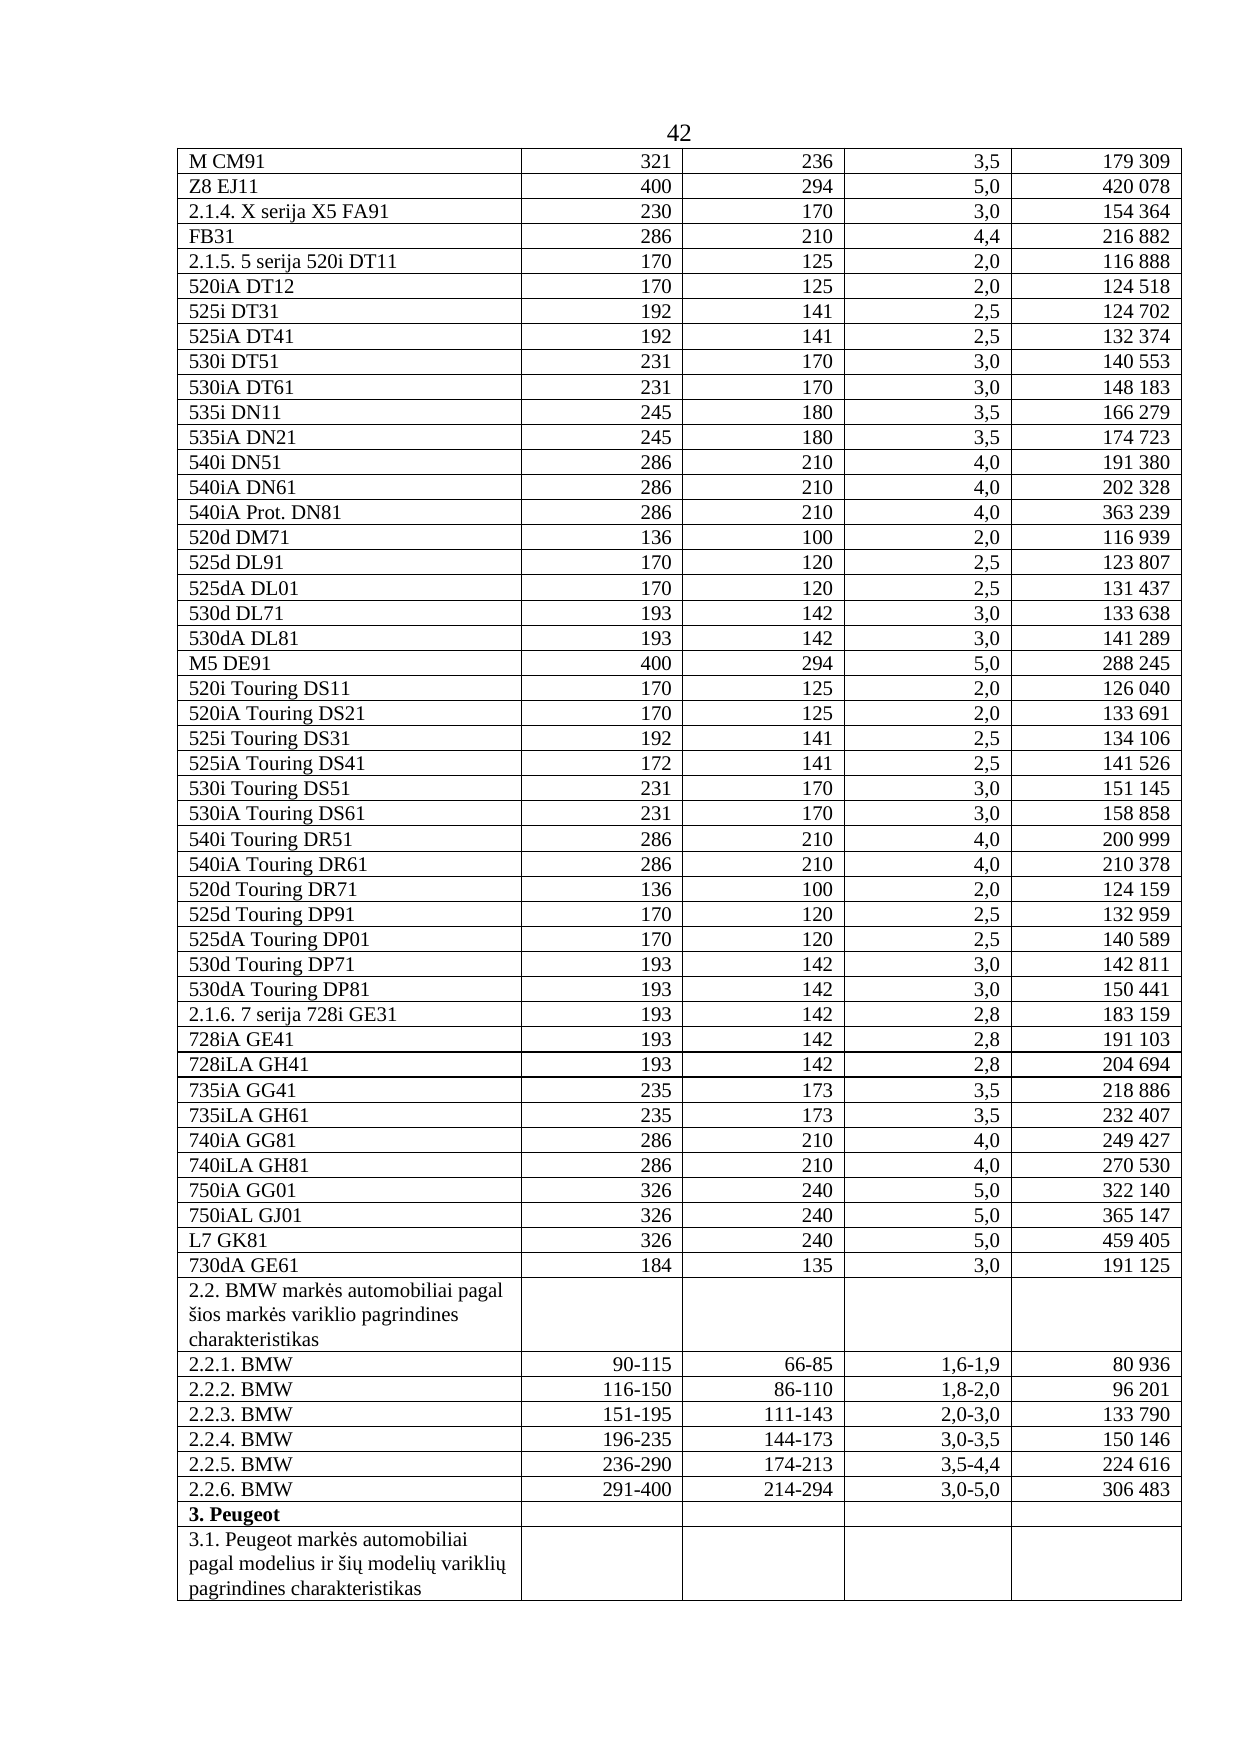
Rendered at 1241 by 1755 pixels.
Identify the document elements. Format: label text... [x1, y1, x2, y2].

table_cell 193 [522, 1002, 682, 1026]
table_cell 170 [683, 350, 844, 373]
table_cell 326 [522, 1203, 682, 1227]
table_cell 173 [683, 1103, 844, 1127]
table_cell 400 [522, 651, 682, 675]
table_cell 530iA Touring DS61 [178, 801, 521, 825]
table_cell 520d Touring DR71 [178, 877, 521, 901]
table_cell [683, 1502, 844, 1526]
table_cell 2,0 [845, 249, 1011, 273]
table_cell 170 [522, 676, 682, 700]
table_cell 535iA DN21 [178, 425, 521, 449]
table_cell 2,5 [845, 726, 1011, 750]
table_cell 170 [522, 575, 682, 599]
table_cell 286 [522, 475, 682, 499]
table_cell [845, 1502, 1011, 1526]
table_cell 120 [683, 927, 844, 951]
table_cell 525iA DT41 [178, 324, 521, 348]
table_cell 231 [522, 350, 682, 373]
table_cell 270 530 [1012, 1153, 1181, 1177]
table_cell 286 [522, 450, 682, 474]
table_cell 2.2.1. BMW [178, 1352, 521, 1376]
table_cell 540i DN51 [178, 450, 521, 474]
table_cell 3,0-5,0 [845, 1477, 1011, 1501]
table_cell 192 [522, 726, 682, 750]
table_cell 525i Touring DS31 [178, 726, 521, 750]
table_cell 141 [683, 726, 844, 750]
table_cell 530i DT51 [178, 350, 521, 373]
table_cell 740iLA GH81 [178, 1153, 521, 1177]
table_cell 520iA DT12 [178, 274, 521, 298]
table_cell 204 694 [1012, 1053, 1181, 1076]
table_cell 2,5 [845, 927, 1011, 951]
table_cell 1,6-1,9 [845, 1352, 1011, 1376]
table_cell [683, 1278, 844, 1351]
table_cell 530d DL71 [178, 601, 521, 624]
table_cell 3,5 [845, 400, 1011, 424]
table_cell 142 [683, 1027, 844, 1051]
table_cell 530d Touring DP71 [178, 952, 521, 976]
table_cell 2,8 [845, 1053, 1011, 1076]
table_cell 3,0 [845, 199, 1011, 223]
table_cell 4,0 [845, 500, 1011, 524]
table_cell 224 616 [1012, 1452, 1181, 1476]
table_cell 5,0 [845, 651, 1011, 675]
table_cell 142 [683, 1002, 844, 1026]
table_cell 142 [683, 601, 844, 624]
table_cell 100 [683, 877, 844, 901]
table_cell 174-213 [683, 1452, 844, 1476]
table_cell 535i DN11 [178, 400, 521, 424]
table_cell 288 245 [1012, 651, 1181, 675]
table_cell [1012, 1278, 1181, 1351]
table_cell 3,0 [845, 952, 1011, 976]
table_cell [522, 1278, 682, 1351]
table_cell 140 553 [1012, 350, 1181, 373]
table_cell 286 [522, 1128, 682, 1152]
table_cell 170 [522, 274, 682, 298]
table_cell 144-173 [683, 1427, 844, 1451]
table_cell 191 103 [1012, 1027, 1181, 1051]
table_cell 158 858 [1012, 801, 1181, 825]
table_cell 210 378 [1012, 852, 1181, 876]
table_cell 3,0 [845, 1253, 1011, 1277]
table_cell 520iA Touring DS21 [178, 701, 521, 725]
table_cell [1012, 1502, 1181, 1526]
table_cell 286 [522, 500, 682, 524]
table_cell 170 [522, 902, 682, 926]
table_cell 231 [522, 375, 682, 399]
table_cell 530dA DL81 [178, 626, 521, 650]
table_cell 728iA GE41 [178, 1027, 521, 1051]
table_cell 2,0-3,0 [845, 1402, 1011, 1426]
table_cell 2.2.4. BMW [178, 1427, 521, 1451]
table_cell 124 518 [1012, 274, 1181, 298]
table_cell 170 [522, 249, 682, 273]
table_cell 3,0 [845, 626, 1011, 650]
table_cell 66-85 [683, 1352, 844, 1376]
table_cell 3. Peugeot [178, 1502, 521, 1526]
table_cell M5 DE91 [178, 651, 521, 675]
table_cell [845, 1278, 1011, 1351]
table_cell 530iA DT61 [178, 375, 521, 399]
table_cell 520d DM71 [178, 525, 521, 549]
table_cell 3,5 [845, 425, 1011, 449]
table_cell 2.2.5. BMW [178, 1452, 521, 1476]
table_cell 365 147 [1012, 1203, 1181, 1227]
table_cell 3,0 [845, 801, 1011, 825]
table_cell 170 [522, 927, 682, 951]
table_cell [1012, 1527, 1181, 1599]
table_cell 2.2.3. BMW [178, 1402, 521, 1426]
table_cell 179 309 [1012, 149, 1181, 173]
table_cell 170 [522, 550, 682, 574]
table_cell 236 [683, 149, 844, 173]
table_cell 231 [522, 801, 682, 825]
table_cell 80 936 [1012, 1352, 1181, 1376]
table_cell 530i Touring DS51 [178, 776, 521, 800]
table_cell 230 [522, 199, 682, 223]
table_cell 218 886 [1012, 1078, 1181, 1102]
table_cell 4,0 [845, 1153, 1011, 1177]
table_cell 2,0 [845, 274, 1011, 298]
table_cell 4,0 [845, 475, 1011, 499]
table_cell 4,0 [845, 1128, 1011, 1152]
table_cell 150 441 [1012, 977, 1181, 1001]
table_cell Z8 EJ11 [178, 174, 521, 198]
table_cell 216 882 [1012, 224, 1181, 248]
table_cell 123 807 [1012, 550, 1181, 574]
table_cell 2,0 [845, 877, 1011, 901]
table_cell 240 [683, 1203, 844, 1227]
table_cell 136 [522, 525, 682, 549]
table_cell 235 [522, 1078, 682, 1102]
table_cell 249 427 [1012, 1128, 1181, 1152]
table_cell 400 [522, 174, 682, 198]
table_cell 193 [522, 601, 682, 624]
table_cell 193 [522, 1053, 682, 1076]
table_cell 132 374 [1012, 324, 1181, 348]
table_cell 2.2. BMW markės automobiliai pagal šios markės variklio pagrindines charakteristikas [178, 1278, 521, 1351]
table_cell 2,0 [845, 525, 1011, 549]
table_cell 540i Touring DR51 [178, 826, 521, 851]
table_cell 2.1.6. 7 serija 728i GE31 [178, 1002, 521, 1026]
table_cell 245 [522, 425, 682, 449]
table_cell 111-143 [683, 1402, 844, 1426]
table_cell 170 [522, 701, 682, 725]
table_cell 148 183 [1012, 375, 1181, 399]
table_cell 525i DT31 [178, 299, 521, 323]
table_cell 210 [683, 1128, 844, 1152]
table_cell 125 [683, 274, 844, 298]
table_cell 124 702 [1012, 299, 1181, 323]
table_cell 540iA Prot. DN81 [178, 500, 521, 524]
table_cell 210 [683, 1153, 844, 1177]
table_cell 2,0 [845, 676, 1011, 700]
table_cell 116 888 [1012, 249, 1181, 273]
table_cell 210 [683, 224, 844, 248]
table_cell 286 [522, 852, 682, 876]
table_cell [683, 1527, 844, 1599]
table_cell 750iA GG01 [178, 1178, 521, 1202]
table_cell 540iA Touring DR61 [178, 852, 521, 876]
table_cell 2,0 [845, 701, 1011, 725]
table_cell 141 [683, 324, 844, 348]
table_cell 236-290 [522, 1452, 682, 1476]
table_cell 132 959 [1012, 902, 1181, 926]
table_cell 540iA DN61 [178, 475, 521, 499]
table_cell 141 289 [1012, 626, 1181, 650]
table_cell 170 [683, 801, 844, 825]
table_cell 2.1.4. X serija X5 FA91 [178, 199, 521, 223]
table_cell 1,8-2,0 [845, 1377, 1011, 1401]
table_cell 180 [683, 425, 844, 449]
table_cell 135 [683, 1253, 844, 1277]
table_cell 184 [522, 1253, 682, 1277]
table_cell 141 [683, 751, 844, 775]
table_cell 750iAL GJ01 [178, 1203, 521, 1227]
table_cell 202 328 [1012, 475, 1181, 499]
table_cell 214-294 [683, 1477, 844, 1501]
table_cell 530dA Touring DP81 [178, 977, 521, 1001]
table_cell 125 [683, 249, 844, 273]
table_cell 125 [683, 701, 844, 725]
table_cell 326 [522, 1228, 682, 1252]
table_cell 363 239 [1012, 500, 1181, 524]
table_cell 294 [683, 651, 844, 675]
table_cell 5,0 [845, 1178, 1011, 1202]
table_cell 2,5 [845, 902, 1011, 926]
table_cell 2,8 [845, 1002, 1011, 1026]
table_cell 141 [683, 299, 844, 323]
table_cell 3.1. Peugeot markės automobiliai pagal modelius ir šių modelių variklių pagrindines charakteristikas [178, 1527, 521, 1599]
table_cell 3,0 [845, 601, 1011, 624]
table_cell 142 [683, 952, 844, 976]
table_cell 133 638 [1012, 601, 1181, 624]
table_cell 2,5 [845, 575, 1011, 599]
table_cell 172 [522, 751, 682, 775]
table_cell 133 790 [1012, 1402, 1181, 1426]
table_cell 232 407 [1012, 1103, 1181, 1127]
table_cell 525d DL91 [178, 550, 521, 574]
table_cell 150 146 [1012, 1427, 1181, 1451]
table_cell 116 939 [1012, 525, 1181, 549]
table_cell 2,5 [845, 751, 1011, 775]
table_cell 196-235 [522, 1427, 682, 1451]
table_cell 4,0 [845, 852, 1011, 876]
table_cell 200 999 [1012, 826, 1181, 851]
table_cell 142 [683, 977, 844, 1001]
table_cell 730dA GE61 [178, 1253, 521, 1277]
table_cell 100 [683, 525, 844, 549]
table_cell 142 [683, 626, 844, 650]
table_cell 322 140 [1012, 1178, 1181, 1202]
table_cell 286 [522, 1153, 682, 1177]
table_cell 193 [522, 626, 682, 650]
table_cell 116-150 [522, 1377, 682, 1401]
table_cell 126 040 [1012, 676, 1181, 700]
table_cell 134 106 [1012, 726, 1181, 750]
table_cell M CM91 [178, 149, 521, 173]
table_cell 326 [522, 1178, 682, 1202]
table_cell 183 159 [1012, 1002, 1181, 1026]
table_cell 3,0 [845, 375, 1011, 399]
table_cell 740iA GG81 [178, 1128, 521, 1152]
table_cell 2,5 [845, 324, 1011, 348]
table_cell 2,5 [845, 299, 1011, 323]
table_cell [522, 1502, 682, 1526]
table_cell 291-400 [522, 1477, 682, 1501]
table_cell 3,5 [845, 149, 1011, 173]
table_cell 4,0 [845, 450, 1011, 474]
table_cell 245 [522, 400, 682, 424]
table_cell 133 691 [1012, 701, 1181, 725]
table_cell 5,0 [845, 174, 1011, 198]
table_cell 131 437 [1012, 575, 1181, 599]
table_cell 420 078 [1012, 174, 1181, 198]
table_cell 525dA Touring DP01 [178, 927, 521, 951]
table_cell 286 [522, 224, 682, 248]
table_cell 5,0 [845, 1228, 1011, 1252]
table_cell 3,0 [845, 776, 1011, 800]
table_cell 321 [522, 149, 682, 173]
table_cell 193 [522, 952, 682, 976]
table_cell 520i Touring DS11 [178, 676, 521, 700]
table_cell 193 [522, 1027, 682, 1051]
table_cell 294 [683, 174, 844, 198]
table_cell 459 405 [1012, 1228, 1181, 1252]
table_cell 120 [683, 575, 844, 599]
table_cell [522, 1527, 682, 1599]
table_cell 525dA DL01 [178, 575, 521, 599]
table_cell 170 [683, 375, 844, 399]
table_cell 728iLA GH41 [178, 1053, 521, 1076]
table_cell 174 723 [1012, 425, 1181, 449]
table_cell 286 [522, 826, 682, 851]
table_cell 4,4 [845, 224, 1011, 248]
table_cell L7 GK81 [178, 1228, 521, 1252]
table_cell 180 [683, 400, 844, 424]
table_cell 306 483 [1012, 1477, 1181, 1501]
table_cell 5,0 [845, 1203, 1011, 1227]
table_cell 141 526 [1012, 751, 1181, 775]
table_cell 3,0 [845, 350, 1011, 373]
table_cell 154 364 [1012, 199, 1181, 223]
table_cell 166 279 [1012, 400, 1181, 424]
table_cell 120 [683, 902, 844, 926]
table_cell 2,5 [845, 550, 1011, 574]
table_cell 96 201 [1012, 1377, 1181, 1401]
table_cell 210 [683, 826, 844, 851]
table_cell 235 [522, 1103, 682, 1127]
table_cell 125 [683, 676, 844, 700]
table_cell 120 [683, 550, 844, 574]
table_cell 2,8 [845, 1027, 1011, 1051]
table_cell 170 [683, 199, 844, 223]
table_cell 210 [683, 450, 844, 474]
table_cell 192 [522, 324, 682, 348]
table_cell 151-195 [522, 1402, 682, 1426]
table_cell 170 [683, 776, 844, 800]
table_cell FB31 [178, 224, 521, 248]
table_cell 525iA Touring DS41 [178, 751, 521, 775]
table_cell 3,5-4,4 [845, 1452, 1011, 1476]
table_cell 151 145 [1012, 776, 1181, 800]
table_cell 193 [522, 977, 682, 1001]
table_cell 3,5 [845, 1103, 1011, 1127]
table_cell 3,5 [845, 1078, 1011, 1102]
table_cell 210 [683, 500, 844, 524]
table_cell 525d Touring DP91 [178, 902, 521, 926]
table_cell 191 380 [1012, 450, 1181, 474]
table_cell 231 [522, 776, 682, 800]
table_cell 90-115 [522, 1352, 682, 1376]
table_cell 86-110 [683, 1377, 844, 1401]
table_cell 735iA GG41 [178, 1078, 521, 1102]
table_cell 3,0 [845, 977, 1011, 1001]
table_cell 173 [683, 1078, 844, 1102]
table_cell [845, 1527, 1011, 1599]
table_cell 210 [683, 475, 844, 499]
table_cell 136 [522, 877, 682, 901]
table_cell 2.2.2. BMW [178, 1377, 521, 1401]
table_cell 3,0-3,5 [845, 1427, 1011, 1451]
table_cell 191 125 [1012, 1253, 1181, 1277]
table_cell 210 [683, 852, 844, 876]
table_cell 240 [683, 1178, 844, 1202]
table_cell 4,0 [845, 826, 1011, 851]
table_cell 140 589 [1012, 927, 1181, 951]
table_cell 142 [683, 1053, 844, 1076]
table_cell 142 811 [1012, 952, 1181, 976]
table_cell 192 [522, 299, 682, 323]
table_cell 2.2.6. BMW [178, 1477, 521, 1501]
table_cell 735iLA GH61 [178, 1103, 521, 1127]
table_cell 124 159 [1012, 877, 1181, 901]
table_cell 2.1.5. 5 serija 520i DT11 [178, 249, 521, 273]
table_cell 240 [683, 1228, 844, 1252]
